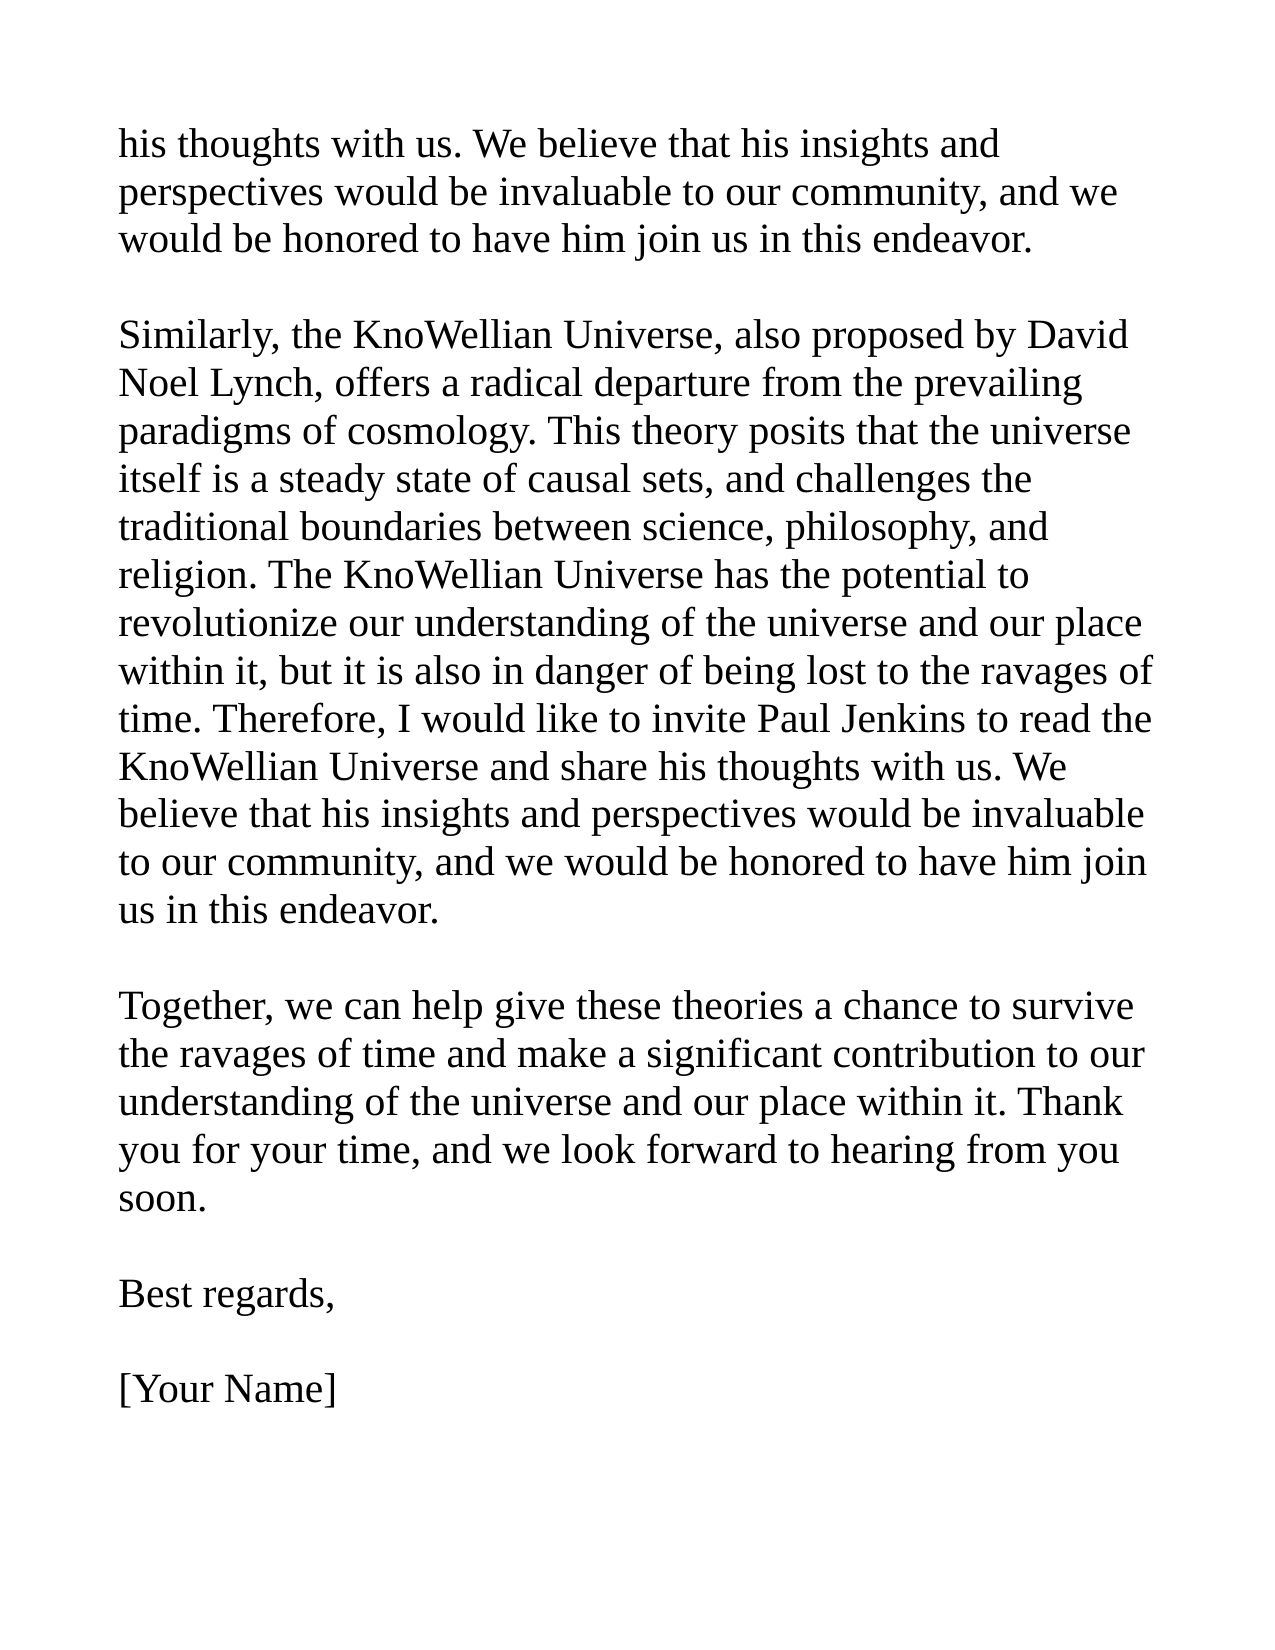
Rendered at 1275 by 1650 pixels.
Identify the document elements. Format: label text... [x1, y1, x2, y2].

text his thoughts with us. We believe that his insights and perspectives would be invaluable to our community, and we would be honored to have him join us in this endeavor. [118, 118, 1157, 262]
text Best regards, [118, 1268, 1157, 1316]
text Together, we can help give these theories a chance to survive the ravages of time and make a significant contribution to our understanding of the universe and our place within it. Thank you for your time, and we look forward to hearing from you soon. [118, 981, 1157, 1220]
text [Your Name] [118, 1364, 1157, 1412]
text Similarly, the KnoWellian Universe, also proposed by David Noel Lynch, offers a radical departure from the prevailing paradigms of cosmology. This theory posits that the universe itself is a steady state of causal sets, and challenges the traditional boundaries between science, philosophy, and religion. The KnoWellian Universe has the potential to revolutionize our understanding of the universe and our place within it, but it is also in danger of being lost to the ravages of time. Therefore, I would like to invite Paul Jenkins to read the KnoWellian Universe and share his thoughts with us. We believe that his insights and perspectives would be invaluable to our community, and we would be honored to have him join us in this endeavor. [118, 310, 1157, 933]
